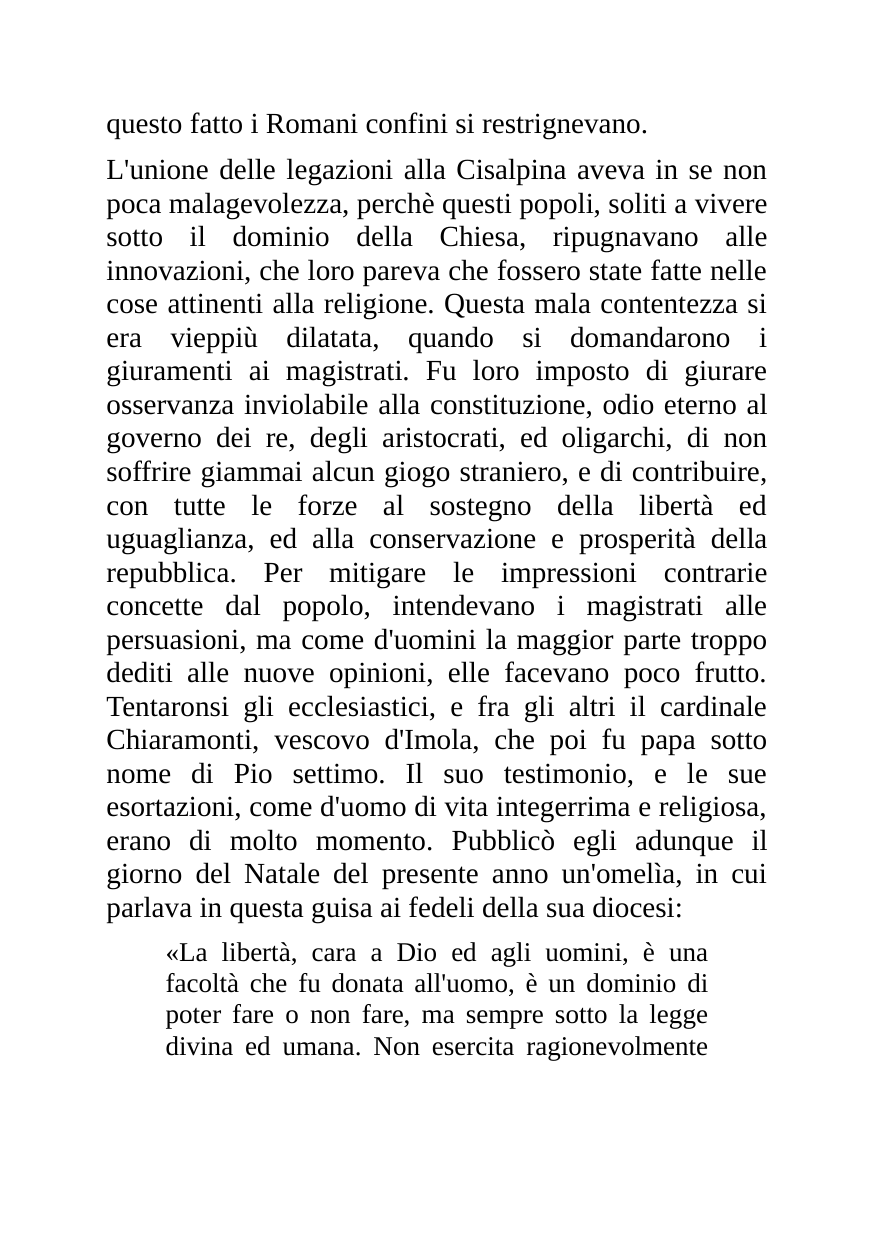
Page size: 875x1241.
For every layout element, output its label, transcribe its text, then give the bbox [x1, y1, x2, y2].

text questo fatto i Romani confini si restrignevano. [106, 106, 768, 140]
text «La libertà, cara a Dio ed agli uomini, è una facoltà che fu donata all'uomo, è un dominio di poter fare o non fare, ma sempre sotto la legge divina ed umana. Non esercita ragionevolmente [165, 936, 709, 1061]
text L'unione delle legazioni alla Cisalpina aveva in se non poca malagevolezza, perchè questi popoli, soliti a vivere sotto il dominio della Chiesa, ripugnavano alle innovazioni, che loro pareva che fossero state fatte nelle cose attinenti alla religione. Questa mala contentezza si era vieppiù dilatata, quando si domandarono i giuramenti ai magistrati. Fu loro imposto di giurare osservanza inviolabile alla constituzione, odio eterno al governo dei re, degli aristocrati, ed oligarchi, di non soffrire giammai alcun giogo straniero, e di contribuire, con tutte le forze al sostegno della libertà ed uguaglianza, ed alla conservazione e prosperità della repubblica. Per mitigare le impressioni contrarie concette dal popolo, intendevano i magistrati alle persuasioni, ma come d'uomini la maggior parte troppo dediti alle nuove opinioni, elle facevano poco frutto. Tentaronsi gli ecclesiastici, e fra gli altri il cardinale Chiaramonti, vescovo d'Imola, che poi fu papa sotto nome di Pio settimo. Il suo testimonio, e le sue esortazioni, come d'uomo di vita integerrima e religiosa, erano di molto momento. Pubblicò egli adunque il giorno del Natale del presente anno un'omelìa, in cui parlava in questa guisa ai fedeli della sua diocesi: [106, 152, 768, 924]
